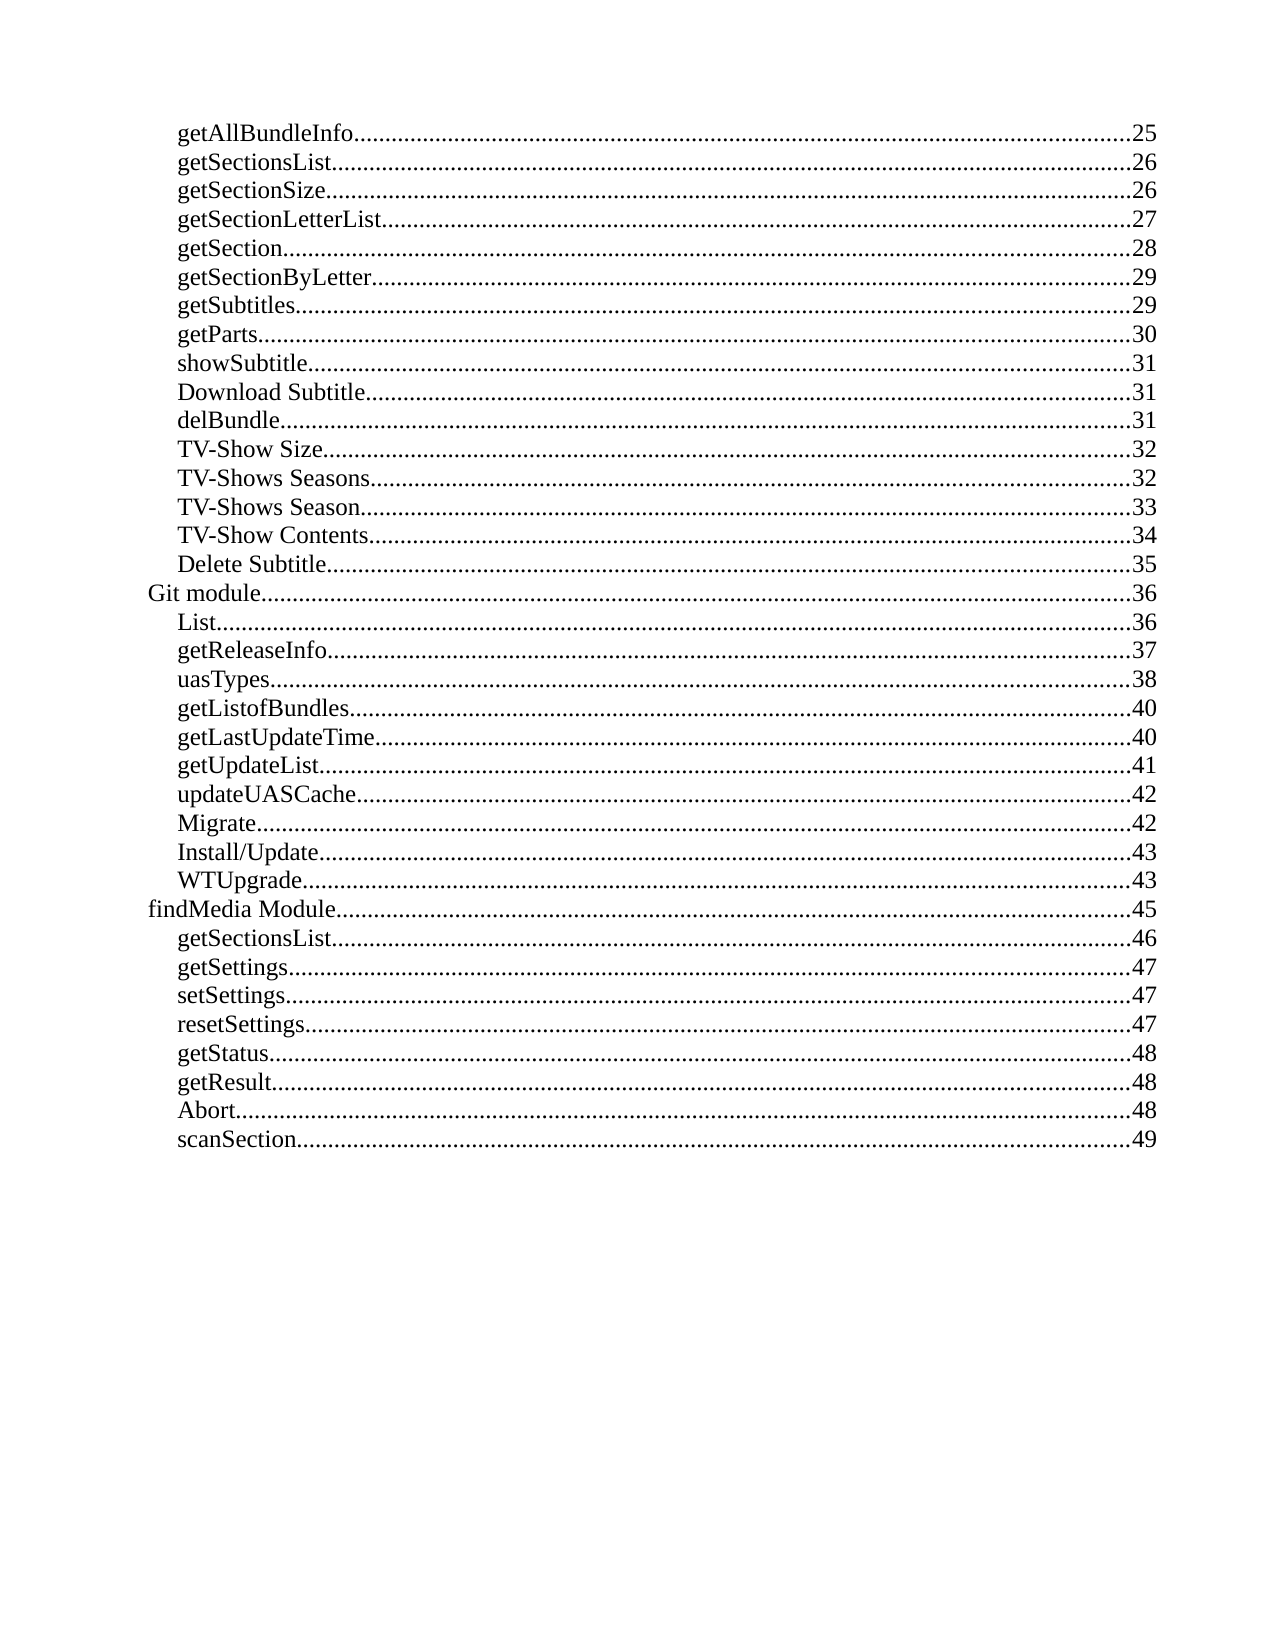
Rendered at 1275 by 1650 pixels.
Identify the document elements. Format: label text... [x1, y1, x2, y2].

text TV-Show Size 32 [177, 434, 1157, 463]
text getResult 48 [177, 1067, 1157, 1096]
text getSettings 47 [177, 952, 1157, 981]
text getLastUpdateTime 40 [177, 722, 1157, 751]
text getListofBundles 40 [177, 693, 1157, 722]
text setSettings 47 [177, 981, 1157, 1009]
text WTUpgrade 43 [177, 866, 1157, 894]
text getReleaseInfo 37 [177, 636, 1157, 664]
text getSectionByLetter 29 [177, 262, 1157, 291]
text delBundle 31 [177, 406, 1157, 434]
text updateUASCache 42 [177, 779, 1157, 808]
text getSectionsList 26 [177, 147, 1157, 176]
text getAllBundleInfo 25 [177, 118, 1157, 147]
text getSectionSize 26 [177, 176, 1157, 204]
text getSectionLetterList 27 [177, 204, 1157, 233]
text Delete Subtitle 35 [177, 549, 1157, 578]
text Migrate 42 [177, 808, 1157, 837]
text getStatus 48 [177, 1038, 1157, 1067]
text uasTypes 38 [177, 664, 1157, 693]
text getParts 30 [177, 319, 1157, 348]
text findMedia Module 45 [148, 894, 1157, 923]
text TV-Shows Seasons 32 [177, 463, 1157, 492]
text List 36 [177, 607, 1157, 636]
text showSubtitle 31 [177, 348, 1157, 377]
text TV-Shows Season 33 [177, 492, 1157, 521]
text TV-Show Contents 34 [177, 521, 1157, 549]
text Install/Update 43 [177, 837, 1157, 866]
text getSubtitles 29 [177, 291, 1157, 319]
text getSectionsList 46 [177, 923, 1157, 952]
text Abort 48 [177, 1096, 1157, 1124]
text resetSettings 47 [177, 1009, 1157, 1038]
text getUpdateList 41 [177, 751, 1157, 779]
text Git module 36 [148, 578, 1157, 607]
text Download Subtitle 31 [177, 377, 1157, 406]
text scanSection 49 [177, 1124, 1157, 1153]
text getSection 28 [177, 233, 1157, 262]
